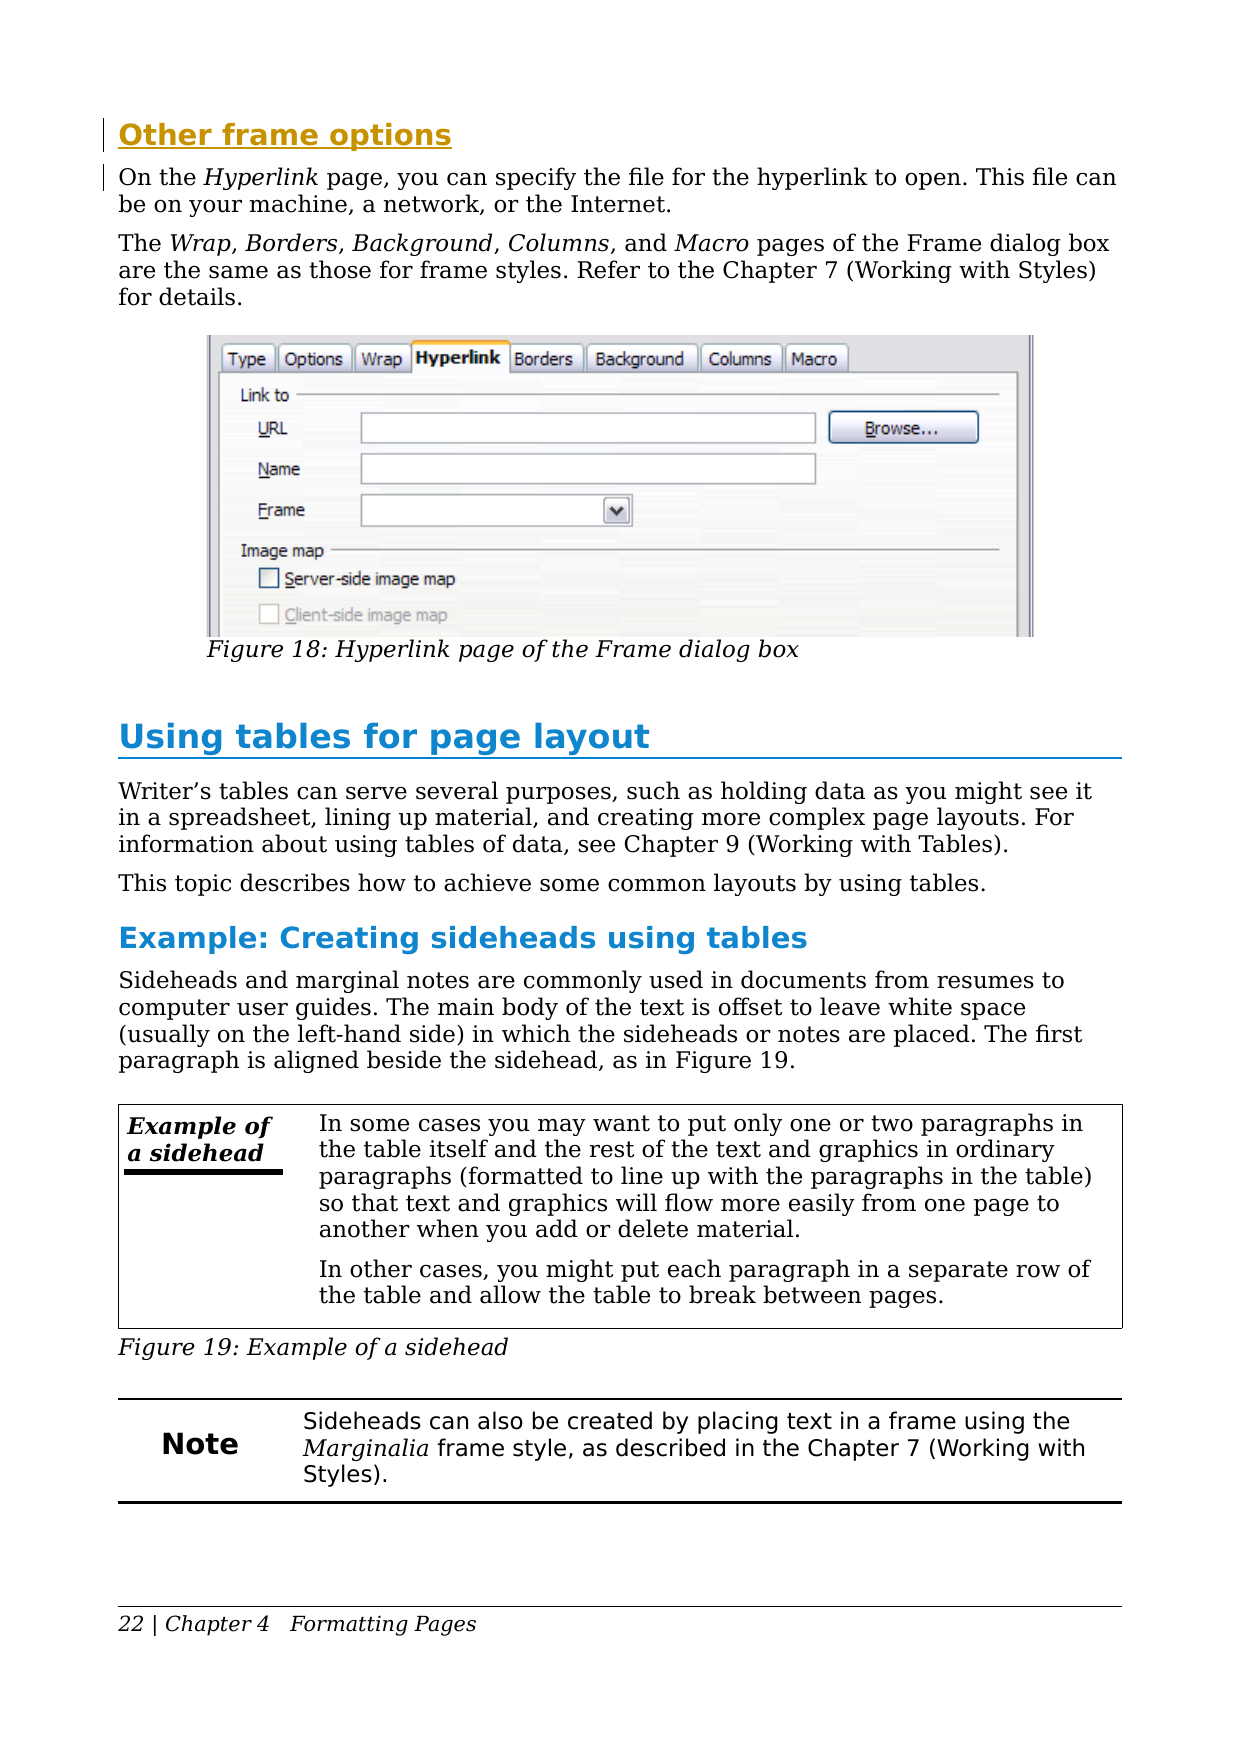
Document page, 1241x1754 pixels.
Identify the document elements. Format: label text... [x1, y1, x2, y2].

subtitle Using tables for page layout [118, 718, 1122, 757]
subtitle Example: Creating sideheads using tables [118, 921, 1122, 955]
text This topic describes how to achieve some common layouts by using tables. [118, 870, 1122, 897]
text On the Hyperlink page, you can specify the file for the hyperlink to open. This file can be on your machine, a network, or the Internet. [118, 164, 1122, 218]
text Sideheads and marginal notes are commonly used in documents from resumes to computer user guides. The main body of the text is offset to leave white space (usually on the left-hand side) in which the sideheads or notes are placed. The first paragraph is aligned beside the sidehead, as in Figure 19. [118, 968, 1122, 1074]
text Figure 19: Example of a sidehead [118, 1334, 1122, 1361]
table_header Sideheads can also be created by placing text in a frame using the Marginalia frame style, as described in the Chapter 7 (Working with Styles). [281, 1400, 1122, 1501]
text The Wrap, Borders, Background, Columns, and Macro pages of the Frame dialog box are the same as those for frame styles. Refer to the Chapter 7 (Working with Styles) for details. [118, 230, 1122, 310]
table_header In some cases you may want to put only one or two paragraphs in the table itself and the rest of the text and graphics in ordinary paragraphs (formatted to line up with the paragraphs in the table) so that text and graphics will flow more easily from one page to another when you add or delete material. In other cases, you might put each paragraph in a separate row of the table and allow the table to break between pages. [313, 1105, 1122, 1328]
text Figure 18: Hyperlink page of the Frame dialog box [207, 637, 1033, 663]
text Writer’s tables can serve several purposes, such as holding data as you might see it in a spreadsheet, lining up material, and creating more complex page layouts. For information about using tables of data, see Chapter 9 (Working with Tables). [118, 778, 1122, 858]
table_header Example of a sidehead [119, 1105, 312, 1328]
subtitle Other frame options [118, 118, 1122, 152]
table_header Note [118, 1400, 281, 1501]
picture [206, 335, 1034, 637]
